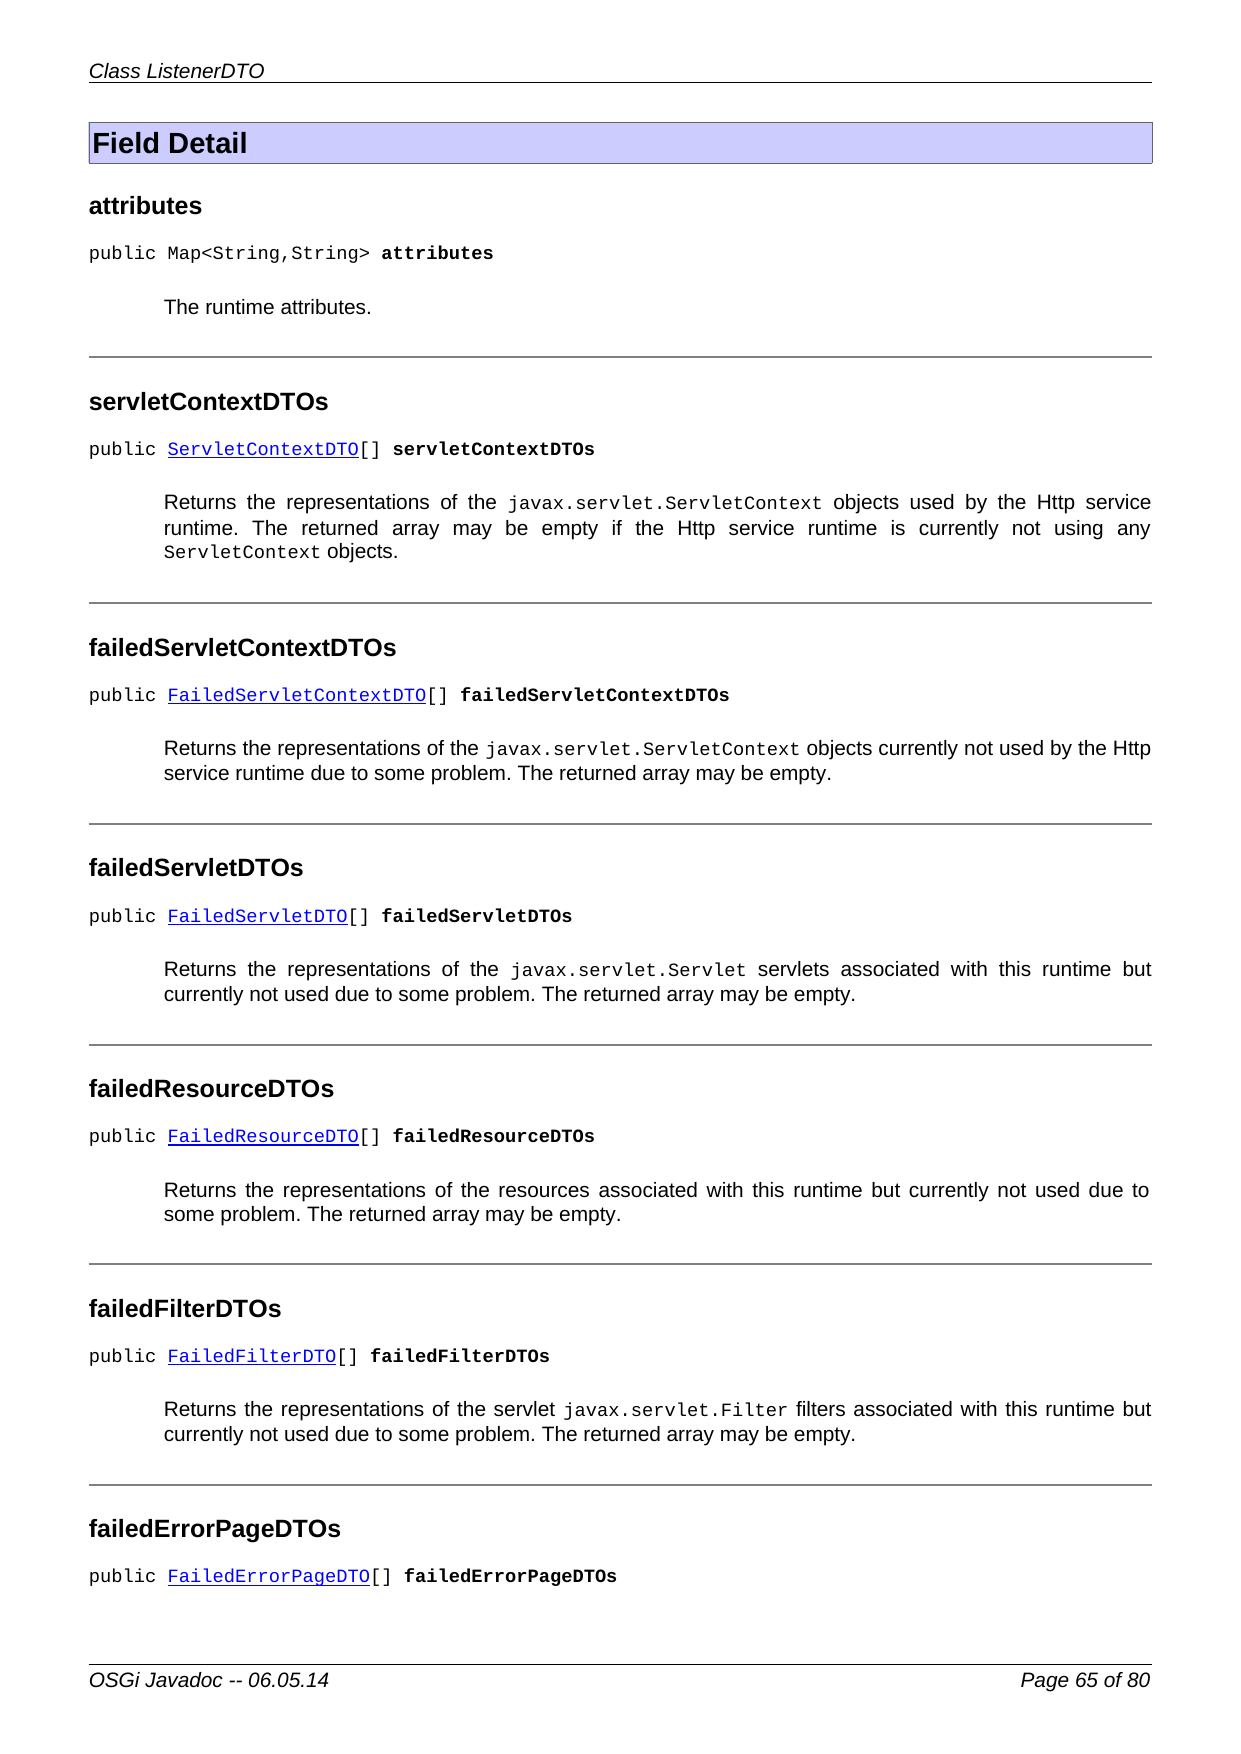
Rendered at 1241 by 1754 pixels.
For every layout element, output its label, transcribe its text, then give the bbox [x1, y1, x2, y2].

text Returns the representations of the javax.servlet.ServletContext objects used by the Http service runtime. The returned array may be empty if the Http service runtime is currently not using any ServletContext objects. [163, 490, 1152, 564]
text public FailedServletContextDTO[] failedServletContextDTOs [88, 686, 1152, 707]
text public FailedErrorPageDTO[] failedErrorPageDTOs [88, 1567, 1152, 1588]
text Returns the representations of the javax.servlet.Servlet servlets associated with this runtime but currently not used due to some problem. The returned array may be empty. [163, 957, 1152, 1006]
subtitle failedServletDTOs [88, 853, 1152, 882]
subtitle failedServletContextDTOs [88, 633, 1152, 661]
text public FailedResourceDTO[] failedResourceDTOs [88, 1127, 1152, 1148]
text Returns the representations of the resources associated with this runtime but currently not used due to some problem. The returned array may be empty. [163, 1177, 1152, 1225]
subtitle servletContextDTOs [88, 387, 1152, 416]
text public FailedServletDTO[] failedServletDTOs [88, 906, 1152, 928]
subtitle attributes [88, 191, 1152, 220]
text public Map<String,String> attributes [88, 244, 1152, 265]
text public ServletContextDTO[] servletContextDTOs [88, 440, 1152, 461]
text public FailedFilterDTO[] failedFilterDTOs [88, 1347, 1152, 1368]
text Returns the representations of the javax.servlet.ServletContext objects currently not used by the Http service runtime due to some problem. The returned array may be empty. [163, 736, 1152, 785]
text Returns the representations of the servlet javax.servlet.Filter filters associated with this runtime but currently not used due to some problem. The returned array may be empty. [163, 1397, 1152, 1446]
text The runtime attributes. [163, 294, 1152, 318]
subtitle failedFilterDTOs [88, 1294, 1152, 1322]
subtitle failedErrorPageDTOs [88, 1514, 1152, 1543]
subtitle failedResourceDTOs [88, 1074, 1152, 1103]
subtitle Field Detail [90, 123, 1152, 163]
